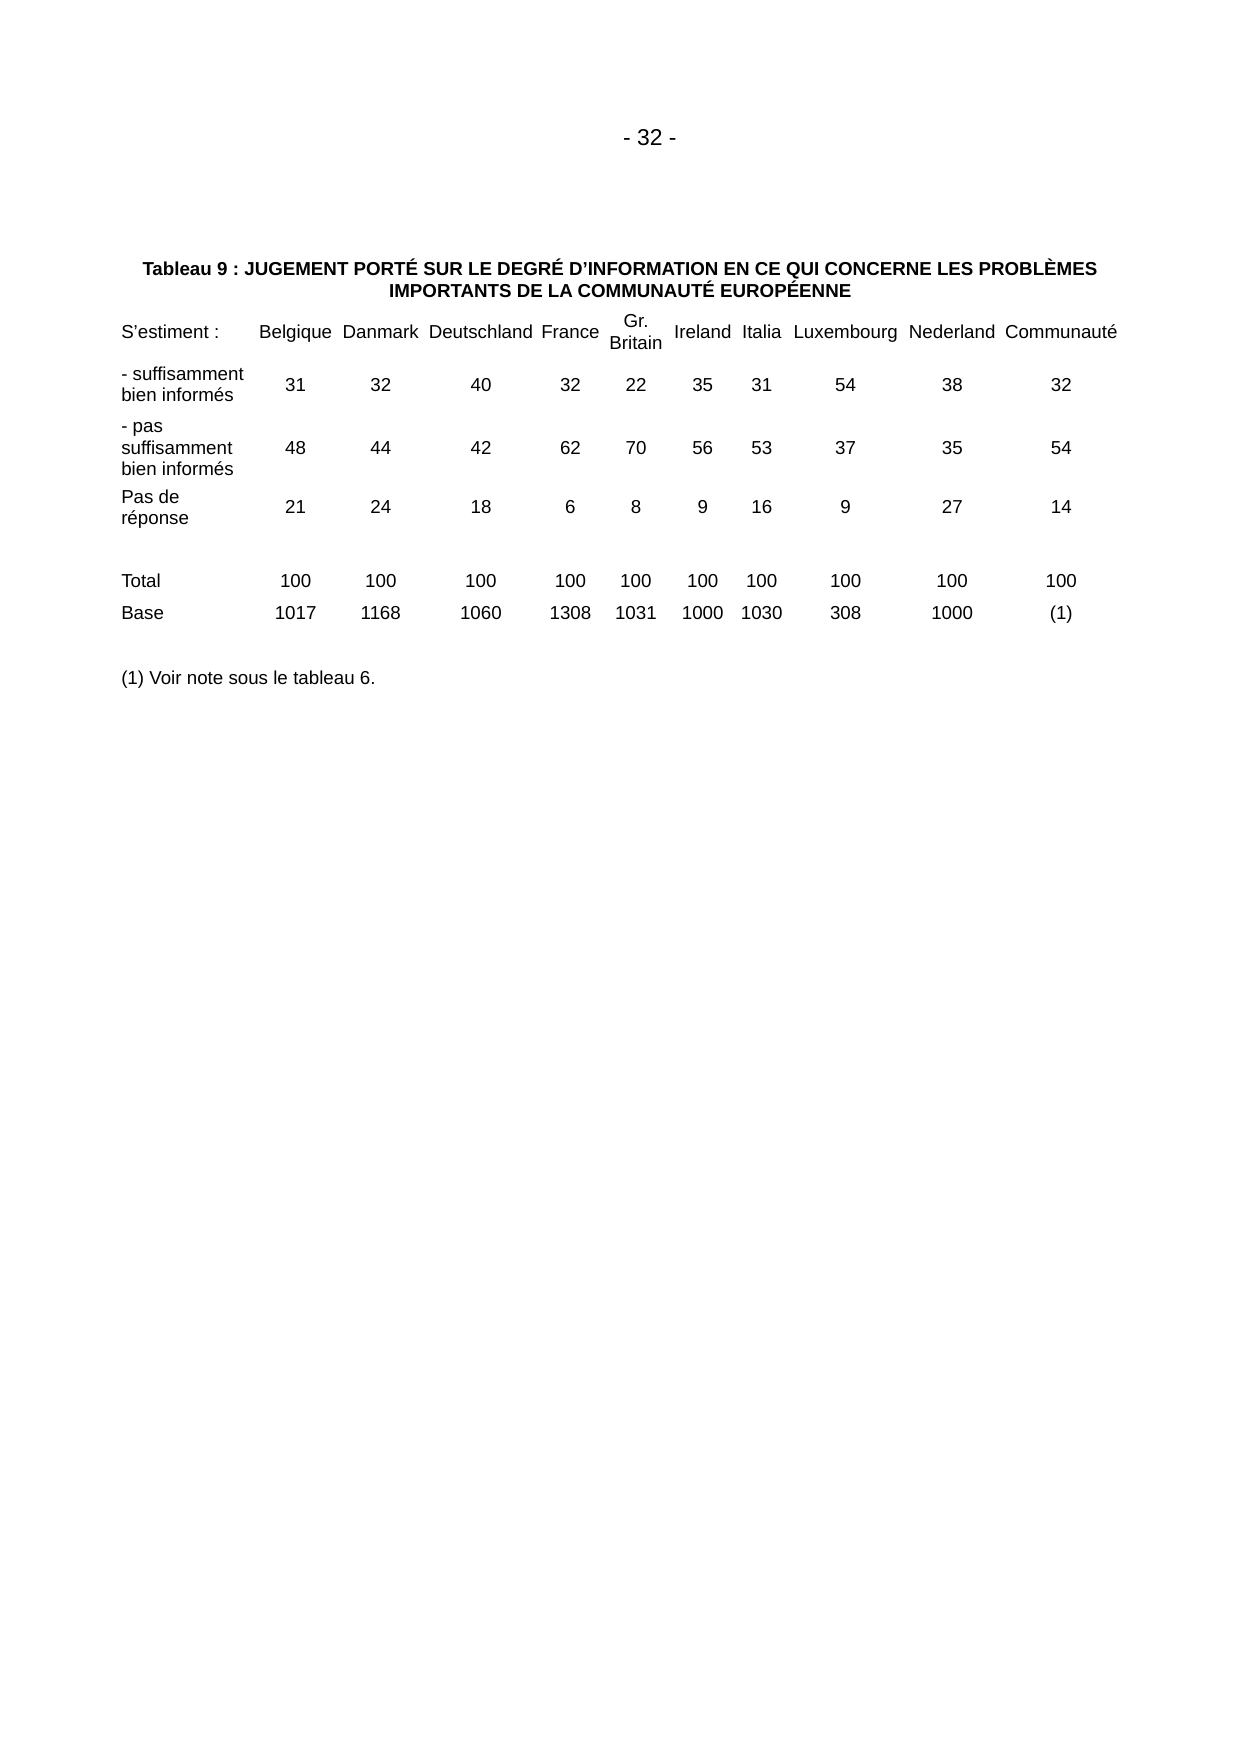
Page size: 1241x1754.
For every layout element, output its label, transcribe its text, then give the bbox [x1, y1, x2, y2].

table_cell [337, 629, 424, 661]
table_cell [603, 532, 669, 564]
table_cell [424, 629, 538, 661]
table_cell 16 [736, 483, 787, 532]
table_cell [736, 532, 787, 564]
table_cell 35 [669, 356, 736, 412]
table_cell 100 [424, 564, 538, 596]
table_cell 1031 [603, 596, 669, 629]
table_cell Nederland [904, 308, 1000, 356]
table_cell Italia [736, 308, 787, 356]
table_cell Communauté [1000, 308, 1122, 356]
table_cell - pas suffisamment bien informés [118, 412, 253, 483]
table_cell 42 [424, 412, 538, 483]
table_cell 100 [904, 564, 1000, 596]
table_cell [253, 532, 337, 564]
table_cell 6 [538, 483, 603, 532]
table_cell France [538, 308, 603, 356]
table_cell 54 [1000, 412, 1122, 483]
table_cell 1030 [736, 596, 787, 629]
table_cell 1017 [253, 596, 337, 629]
table_cell 54 [787, 356, 904, 412]
table_cell 31 [253, 356, 337, 412]
table_cell Ireland [669, 308, 736, 356]
table_cell 24 [337, 483, 424, 532]
table_cell 100 [736, 564, 787, 596]
table_cell 1168 [337, 596, 424, 629]
table_cell 32 [538, 356, 603, 412]
table_cell [904, 629, 1000, 661]
table_cell 27 [904, 483, 1000, 532]
table_cell S’estiment : [118, 308, 253, 356]
table_cell 1308 [538, 596, 603, 629]
table_cell 100 [787, 564, 904, 596]
table_cell 32 [337, 356, 424, 412]
table_cell 48 [253, 412, 337, 483]
table_cell Belgique [253, 308, 337, 356]
table_cell [1000, 532, 1122, 564]
table_cell 38 [904, 356, 1000, 412]
table_cell [787, 532, 904, 564]
table_cell 35 [904, 412, 1000, 483]
table_cell 53 [736, 412, 787, 483]
table_cell 9 [669, 483, 736, 532]
table_cell [1000, 629, 1122, 661]
table_cell 14 [1000, 483, 1122, 532]
table_cell 100 [603, 564, 669, 596]
table_cell [669, 532, 736, 564]
table_cell [736, 629, 787, 661]
table_cell [603, 629, 669, 661]
table_cell 1000 [904, 596, 1000, 629]
table_cell Deutschland [424, 308, 538, 356]
table_cell 100 [669, 564, 736, 596]
table_cell 37 [787, 412, 904, 483]
table_cell [424, 532, 538, 564]
table_cell (1) [1000, 596, 1122, 629]
table_cell Pas de réponse [118, 483, 253, 532]
table_cell Base [118, 596, 253, 629]
table_cell Total [118, 564, 253, 596]
table_cell 56 [669, 412, 736, 483]
table_header Tableau 9 : JUGEMENT PORTÉ SUR LE DEGRÉ D’INFORMATION EN CE QUI CONCERNE LES PROBLÈMES IMPORTANTS DE LA COMMUNAUTÉ EUROPÉENNE [118, 252, 1122, 307]
table_cell 32 [1000, 356, 1122, 412]
table_cell Luxembourg [787, 308, 904, 356]
table_cell Gr. Britain [603, 308, 669, 356]
table_cell 21 [253, 483, 337, 532]
table_cell 8 [603, 483, 669, 532]
table_cell 62 [538, 412, 603, 483]
table_cell [538, 532, 603, 564]
table_cell 100 [1000, 564, 1122, 596]
table_cell [669, 629, 736, 661]
table_cell [118, 532, 253, 564]
table_cell 100 [253, 564, 337, 596]
table_cell 100 [337, 564, 424, 596]
table_cell 1000 [669, 596, 736, 629]
table_cell [904, 532, 1000, 564]
table_cell (1) Voir note sous le tableau 6. [118, 661, 1122, 694]
table_cell 44 [337, 412, 424, 483]
table_cell 40 [424, 356, 538, 412]
table_cell Danmark [337, 308, 424, 356]
table_cell - suffisamment bien informés [118, 356, 253, 412]
table_cell 31 [736, 356, 787, 412]
table_cell 9 [787, 483, 904, 532]
table_cell [538, 629, 603, 661]
table_cell 1060 [424, 596, 538, 629]
table_cell [787, 629, 904, 661]
table_cell 22 [603, 356, 669, 412]
table_cell 100 [538, 564, 603, 596]
table_cell [337, 532, 424, 564]
table_cell 70 [603, 412, 669, 483]
table_cell 18 [424, 483, 538, 532]
table_cell [253, 629, 337, 661]
table_cell 308 [787, 596, 904, 629]
table_cell [118, 629, 253, 661]
